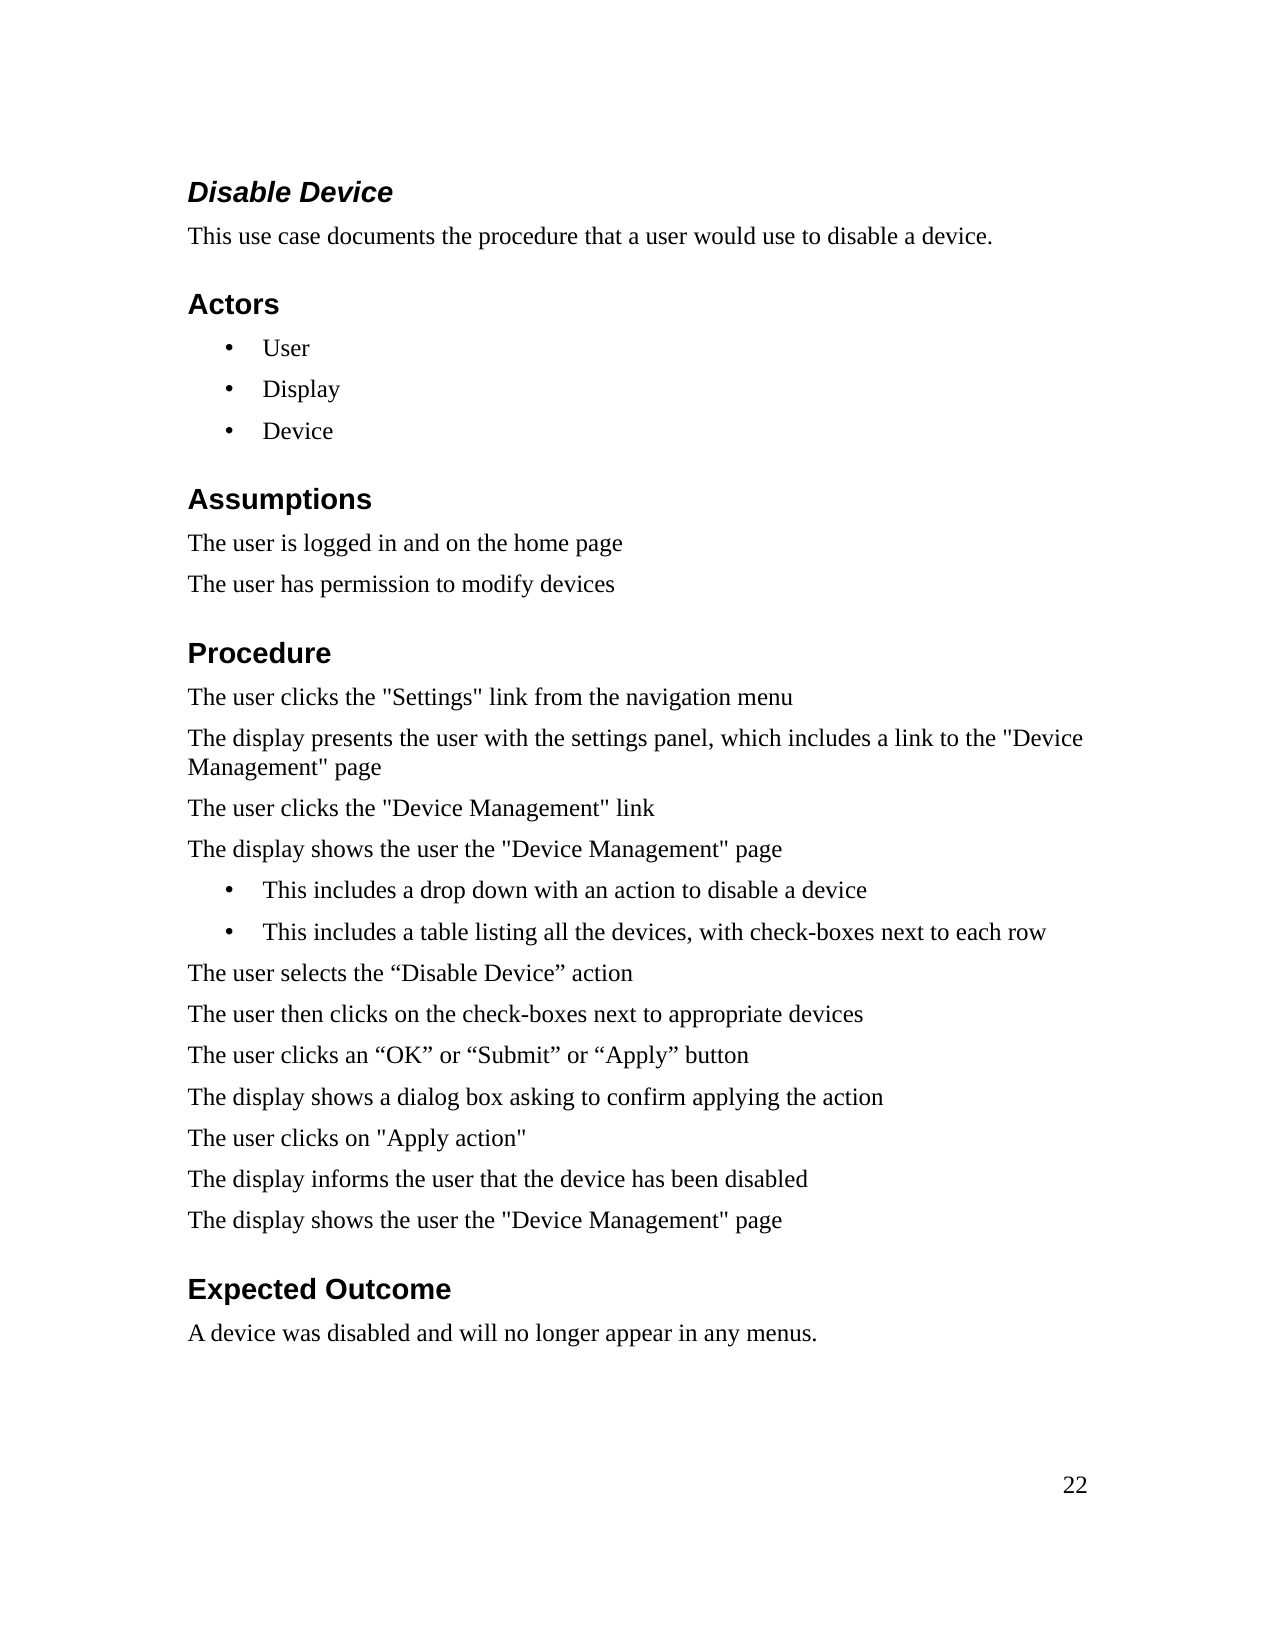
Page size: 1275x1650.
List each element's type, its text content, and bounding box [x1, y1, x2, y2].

text The display shows the user the "Device Management" page [187, 834, 1087, 863]
text The user has permission to modify devices [187, 569, 1087, 598]
text The display shows the user the "Device Management" page [187, 1205, 1087, 1234]
list This includes a drop down with an action to disable a device [225, 875, 1087, 904]
text A device was disabled and will no longer appear in any menus. [187, 1318, 1087, 1346]
text The user then clicks on the check-boxes next to appropriate devices [187, 999, 1087, 1028]
text The user clicks the "Settings" link from the navigation menu [187, 682, 1087, 710]
list Display [225, 374, 1087, 403]
text The display shows a dialog box asking to confirm applying the action [187, 1082, 1087, 1110]
text The user clicks on "Apply action" [187, 1123, 1087, 1152]
text This use case documents the procedure that a user would use to disable a device. [187, 221, 1087, 250]
text The display informs the user that the device has been disabled [187, 1164, 1087, 1193]
text The user is logged in and on the home page [187, 528, 1087, 557]
subtitle Expected Outcome [187, 1272, 1087, 1305]
text The display presents the user with the settings panel, which includes a link to the "Device Management" page [187, 723, 1087, 780]
subtitle Procedure [187, 636, 1087, 669]
subtitle Actors [187, 287, 1087, 321]
subtitle Assumptions [187, 482, 1087, 516]
text The user selects the “Disable Device” action [187, 958, 1087, 987]
text The user clicks an “OK” or “Submit” or “Apply” button [187, 1040, 1087, 1069]
list User [225, 333, 1087, 362]
subtitle Disable Device [187, 175, 1087, 208]
list This includes a table listing all the devices, with check-boxes next to each row [225, 917, 1087, 945]
text The user clicks the "Device Management" link [187, 793, 1087, 822]
list Device [225, 416, 1087, 444]
